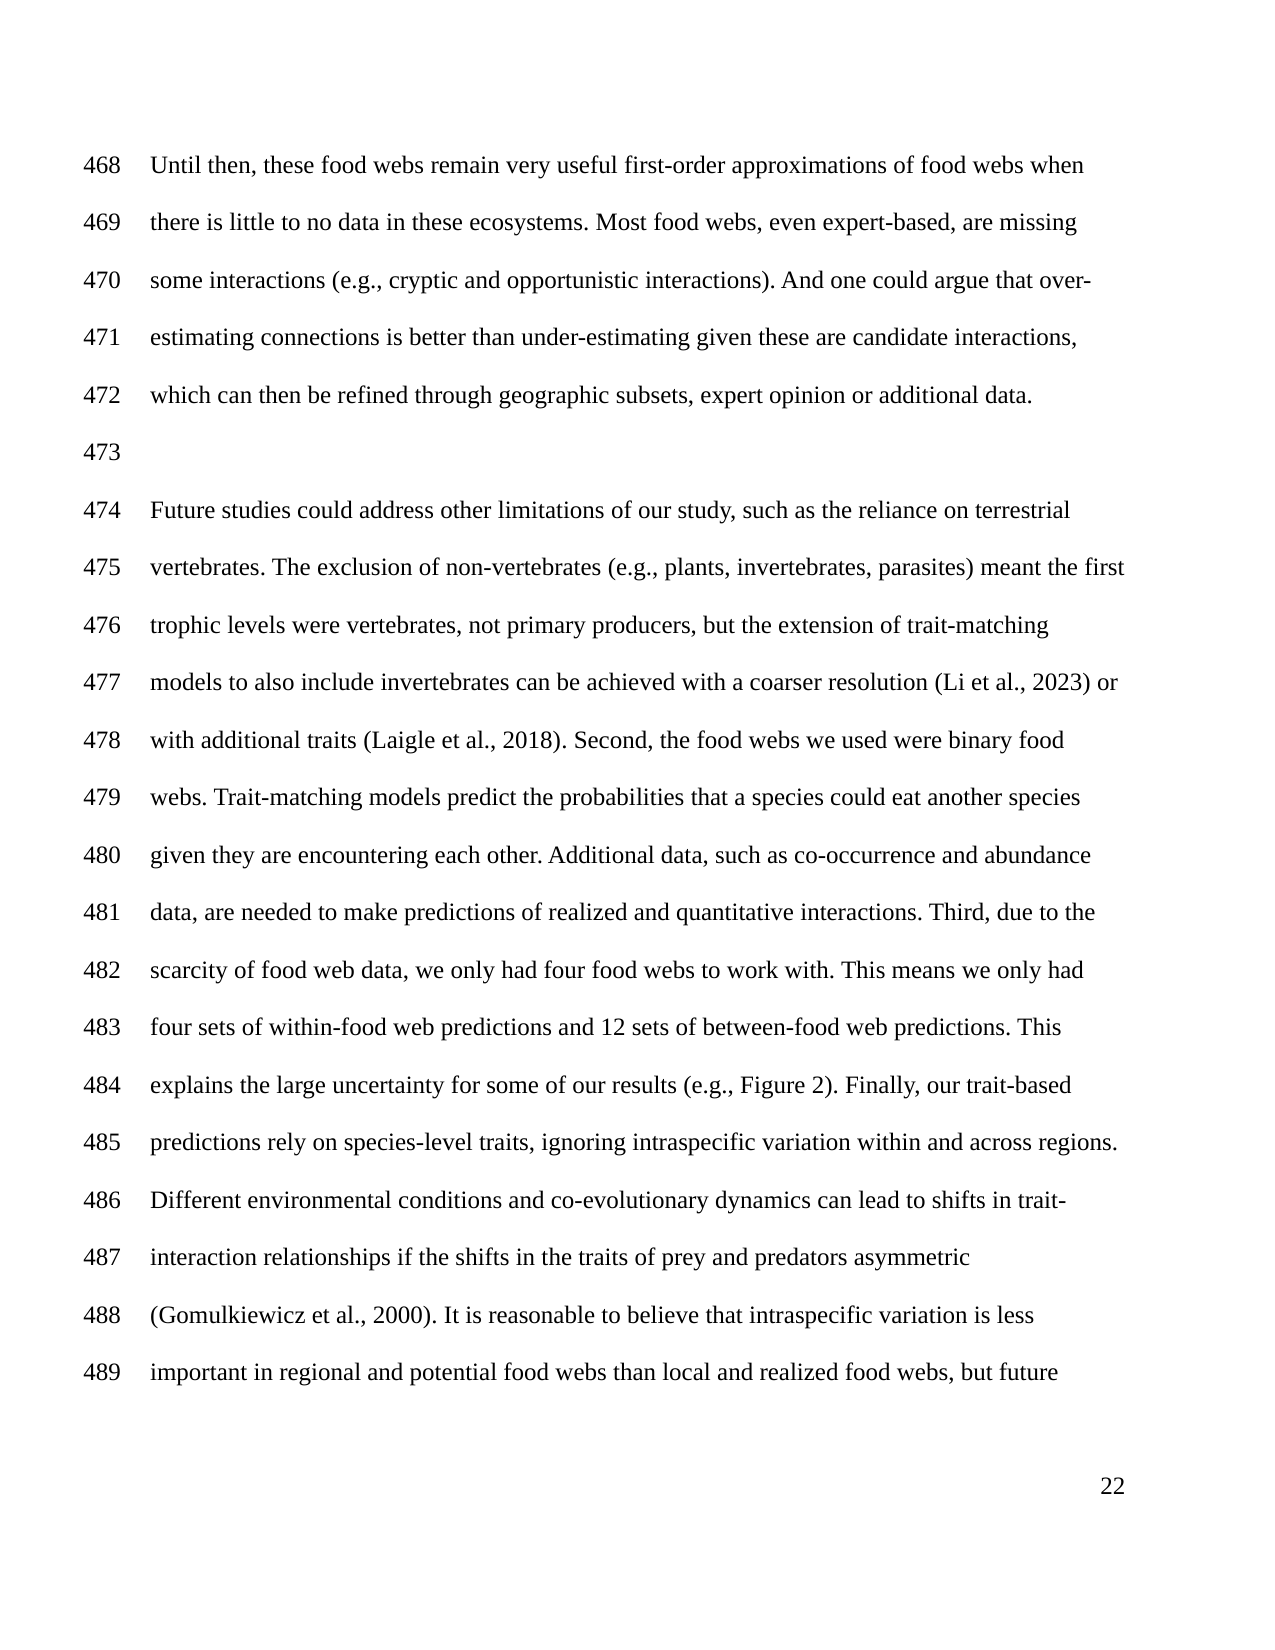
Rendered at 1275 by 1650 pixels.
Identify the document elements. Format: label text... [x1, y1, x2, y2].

text Until then, these food webs remain very useful first-order approximations of food webs when there is little to no data in these ecosystems. Most food webs, even expert-based, are missing some interactions (e.g., cryptic and opportunistic interactions). And one could argue that over-estimating connections is better than under-estimating given these are candidate interactions, which can then be refined through geographic subsets, expert opinion or additional data. [150, 150, 1125, 409]
text Future studies could address other limitations of our study, such as the reliance on terrestrial vertebrates. The exclusion of non-vertebrates (e.g., plants, invertebrates, parasites) meant the first trophic levels were vertebrates, not primary producers, but the extension of trait-matching models to also include invertebrates can be achieved with a coarser resolution (Li et al., 2023) or with additional traits (Laigle et al., 2018). Second, the food webs we used were binary food webs. Trait-matching models predict the probabilities that a species could eat another species given they are encountering each other. Additional data, such as co-occurrence and abundance data, are needed to make predictions of realized and quantitative interactions. Third, due to the scarcity of food web data, we only had four food webs to work with. This means we only had four sets of within-food web predictions and 12 sets of between-food web predictions. This explains the large uncertainty for some of our results (e.g., Figure 2). Finally, our trait-based predictions rely on species-level traits, ignoring intraspecific variation within and across regions. Different environmental conditions and co-evolutionary dynamics can lead to shifts in trait-interaction relationships if the shifts in the traits of prey and predators asymmetric (Gomulkiewicz et al., 2000). It is reasonable to believe that intraspecific variation is less important in regional and potential food webs than local and realized food webs, but future [150, 495, 1125, 1386]
